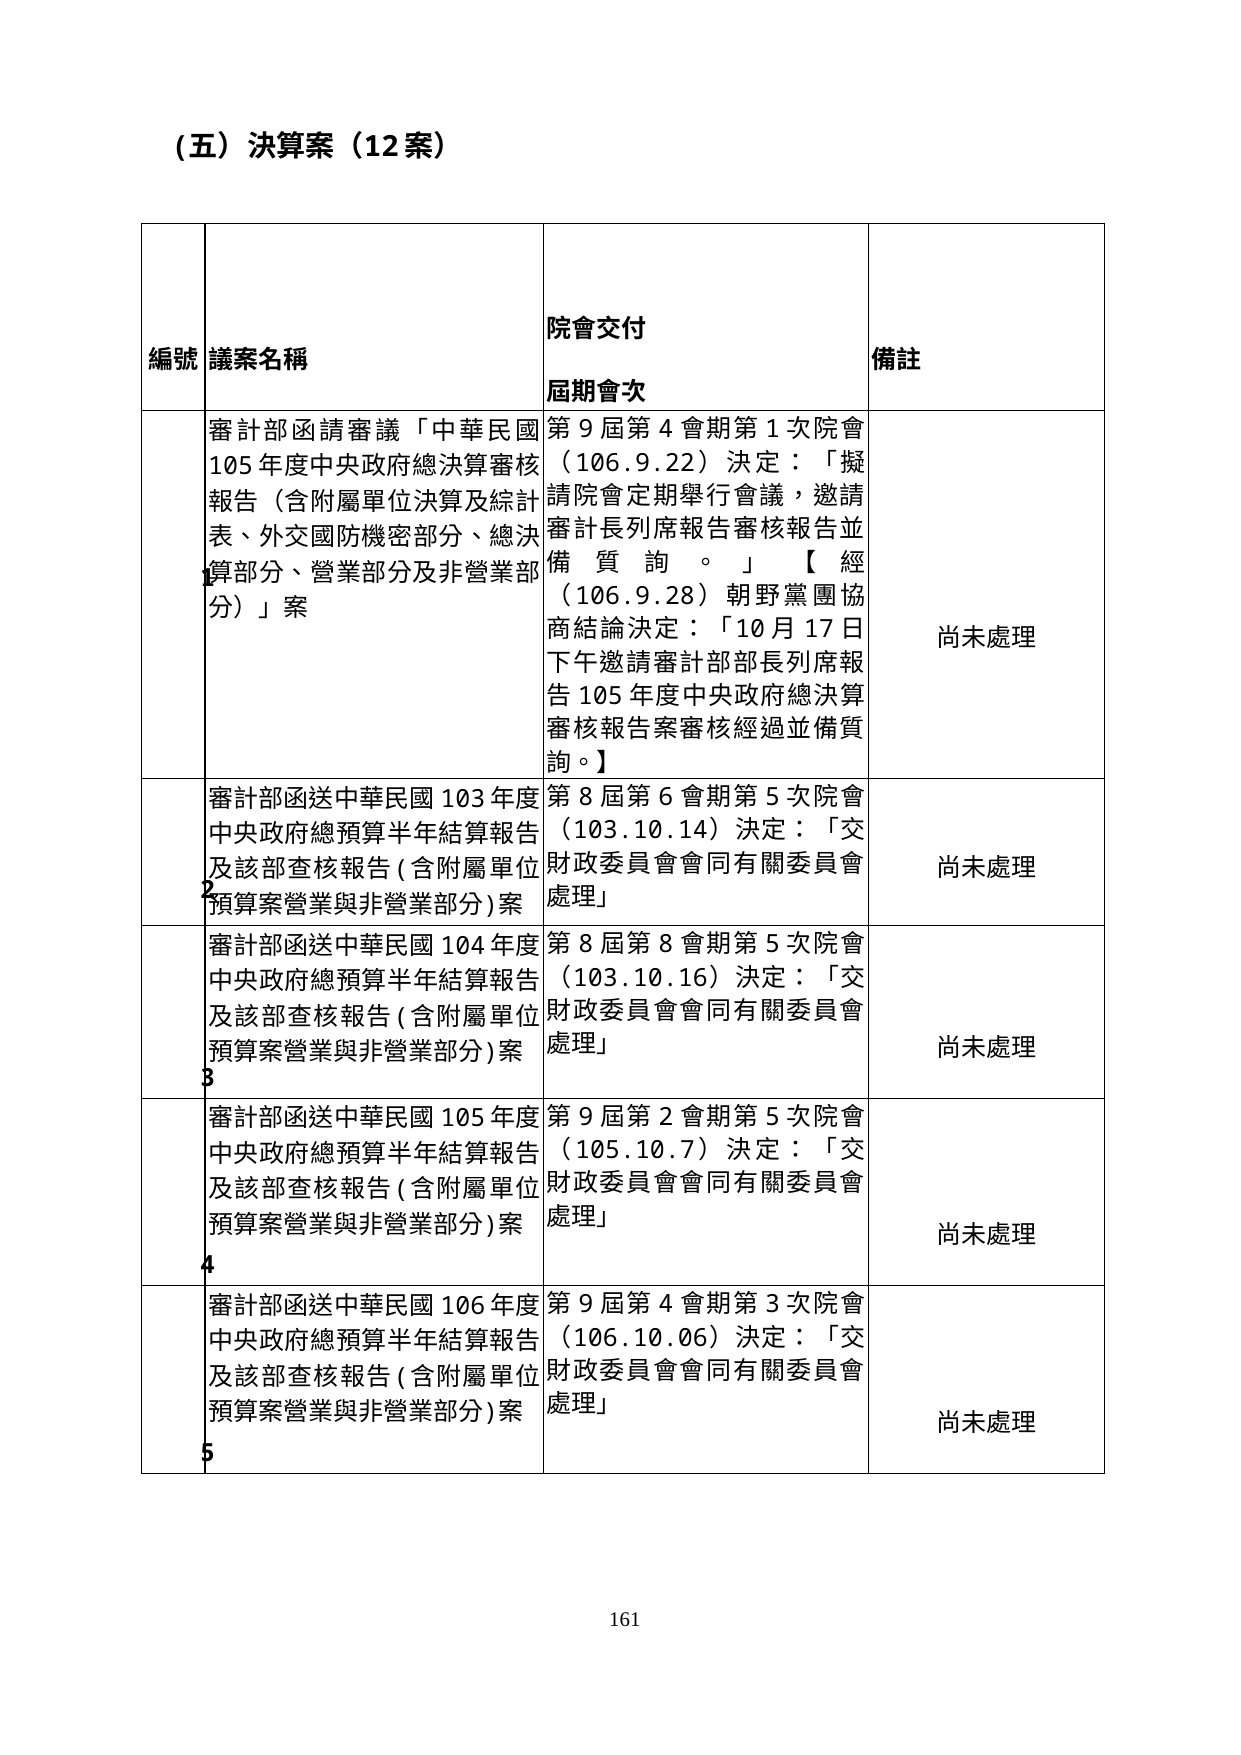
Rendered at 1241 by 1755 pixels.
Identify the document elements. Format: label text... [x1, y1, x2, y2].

table_header 院會交付 屆期會次 [544, 224, 868, 410]
table_cell 尚未處理 [869, 926, 1104, 1097]
table_cell [142, 779, 204, 925]
table_cell 審計部函送中華民國106年度中央政府總預算半年結算報告及該部查核報告(含附屬單位預算案營業與非營業部分)案 [206, 1286, 543, 1472]
table_cell 審計部函送中華民國104年度中央政府總預算半年結算報告及該部查核報告(含附屬單位預算案營業與非營業部分)案 [206, 926, 543, 1097]
table_cell [142, 926, 204, 1097]
table_header 議案名稱 [206, 224, 543, 410]
table_cell 尚未處理 [869, 411, 1104, 778]
table_cell [142, 411, 204, 778]
table_cell 審計部函送中華民國103年度中央政府總預算半年結算報告及該部查核報告(含附屬單位預算案營業與非營業部分)案 [206, 779, 543, 925]
table_cell 第9屆第4會期第3次院會（106.10.06）決定：「交財政委員會會同有關委員會處理」 [544, 1286, 868, 1472]
table_cell 第8屆第6會期第5次院會（103.10.14）決定：「交財政委員會會同有關委員會處理」 [544, 779, 868, 925]
table_cell 第9屆第2會期第5次院會（105.10.7）決定：「交財政委員會會同有關委員會處理」 [544, 1099, 868, 1285]
table_cell 尚未處理 [869, 779, 1104, 925]
table_cell [142, 1286, 204, 1472]
table_cell [142, 1099, 204, 1285]
table_cell 審計部函請審議「中華民國105年度中央政府總決算審核報告（含附屬單位決算及綜計表、外交國防機密部分、總決算部分、營業部分及非營業部分）」案 [206, 411, 543, 778]
table_cell 第8屆第8會期第5次院會（103.10.16）決定：「交財政委員會會同有關委員會處理」 [544, 926, 868, 1097]
table_cell 審計部函送中華民國105年度中央政府總預算半年結算報告及該部查核報告(含附屬單位預算案營業與非營業部分)案 [206, 1099, 543, 1285]
table_header 備註 [869, 224, 1104, 410]
table_cell 尚未處理 [869, 1099, 1104, 1285]
table_header 編號 [142, 224, 204, 410]
table_cell 第9屆第4會期第1次院會（106.9.22）決定：「擬請院會定期舉行會議，邀請審計長列席報告審核報告並備質詢。」【經（106.9.28）朝野黨團協商結論決定：「10月17日下午邀請審計部部長列席報告105年度中央政府總決算審核報告案審核經過並備質詢。】 [544, 411, 868, 778]
table_cell 尚未處理 [869, 1286, 1104, 1472]
text (五）決算案（12案） [142, 114, 1107, 167]
